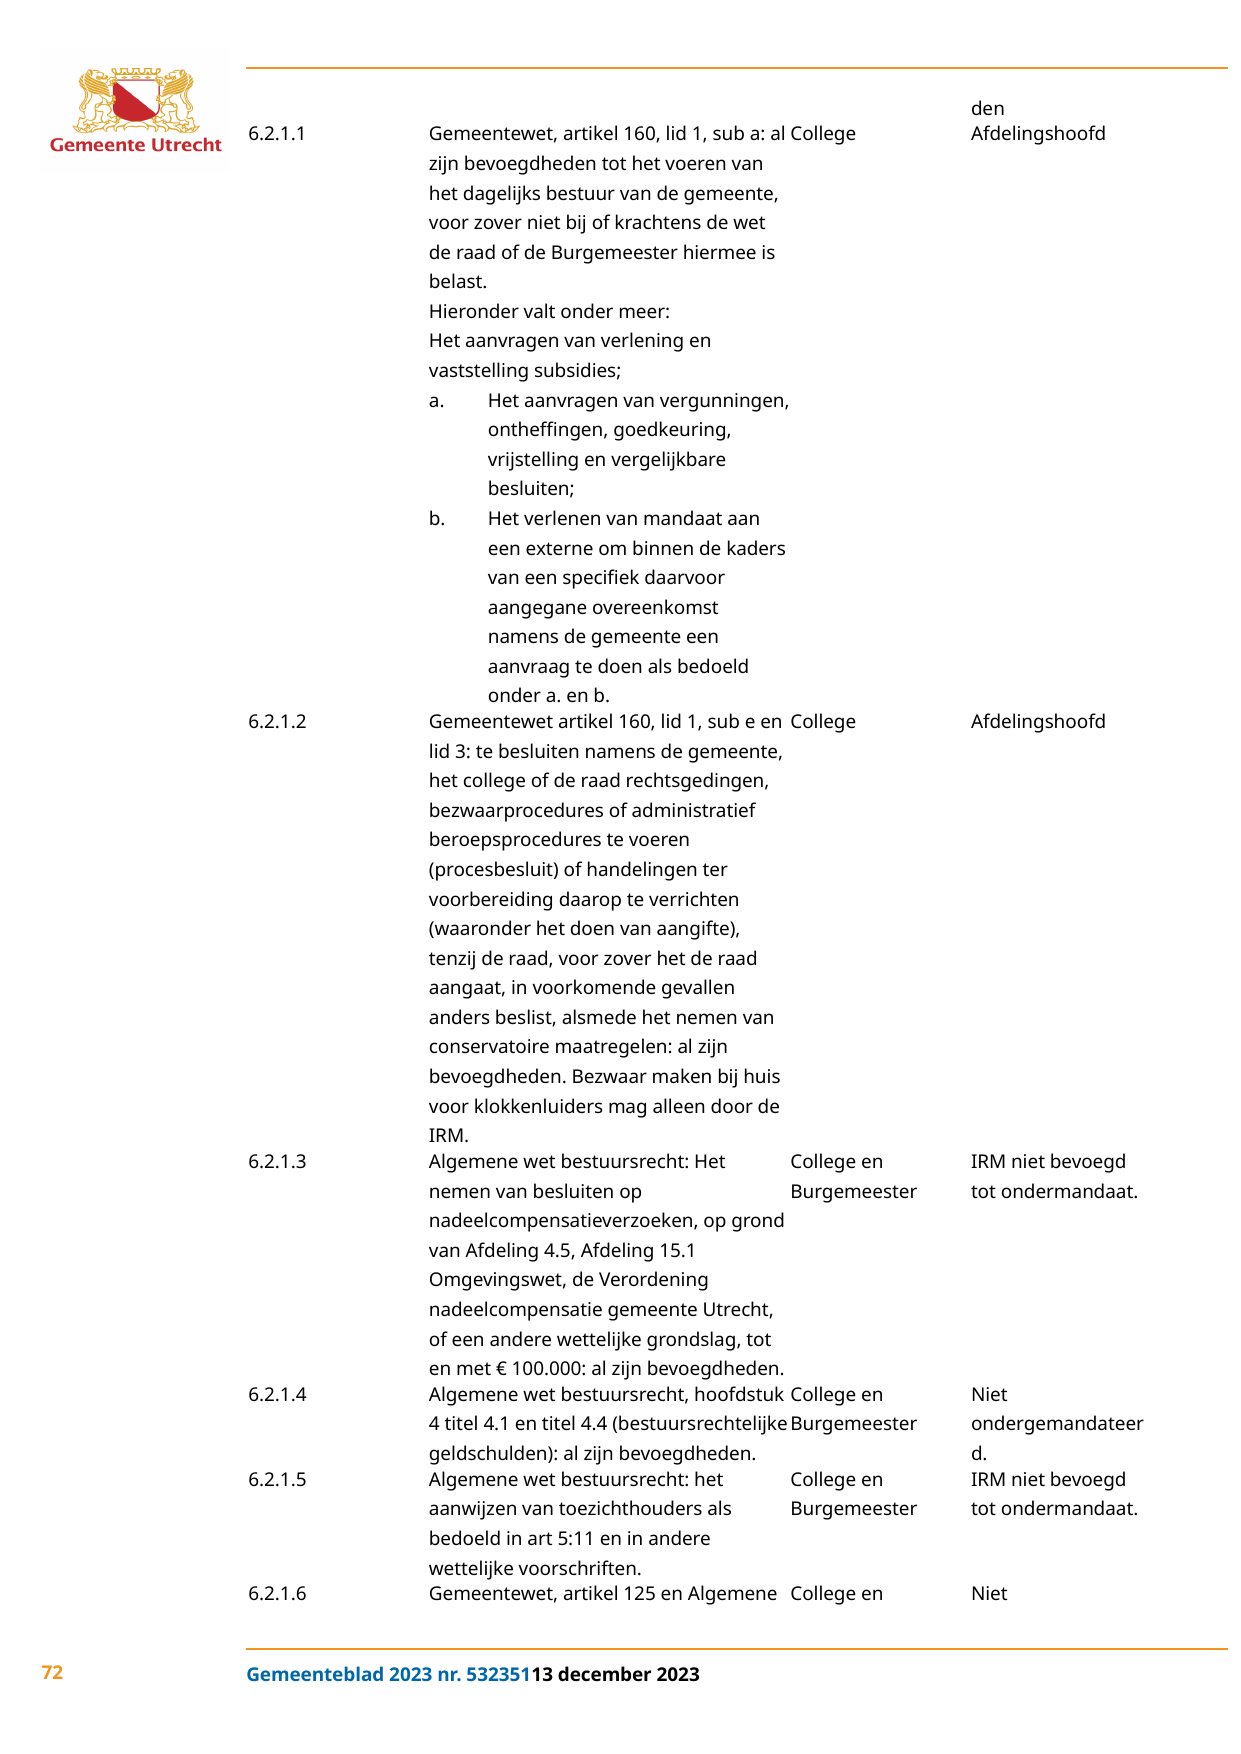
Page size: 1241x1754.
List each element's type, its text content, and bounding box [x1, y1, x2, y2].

table_cell IRM niet bevoegd tot ondermandaat. [971, 1466, 1152, 1580]
table_cell 6.2.1.4 [248, 1381, 429, 1466]
table_header [248, 95, 429, 121]
table_cell Afdelingshoofd [971, 121, 1152, 708]
table_cell College [790, 708, 971, 1148]
table_cell College en Burgemeester [790, 1381, 971, 1466]
table_cell College en [790, 1580, 971, 1606]
table_cell 6.2.1.3 [248, 1148, 429, 1381]
table_header [790, 95, 971, 121]
table_cell Gemeentewet artikel 160, lid 1, sub e en lid 3: te besluiten namens de gemeente, het college of de raad rechtsgedingen, bezwaarprocedures of administratief beroepsprocedures te voeren (procesbesluit) of handelingen ter voorbereiding daarop te verrichten (waaronder het doen van aangifte), tenzij de raad, voor zover het de raad aangaat, in voorkomende gevallen anders beslist, alsmede het nemen van conservatoire maatregelen: al zijn bevoegdheden. Bezwaar maken bij huis voor klokkenluiders mag alleen door de IRM. [429, 708, 790, 1148]
table_cell Algemene wet bestuursrecht: het aanwijzen van toezichthouders als bedoeld in art 5:11 en in andere wettelijke voorschriften. [429, 1466, 790, 1580]
table_header [429, 95, 790, 121]
table_cell Algemene wet bestuursrecht, hoofdstuk 4 titel 4.1 en titel 4.4 (bestuursrechtelijke geldschulden): al zijn bevoegdheden. [429, 1381, 790, 1466]
table_cell 6.2.1.5 [248, 1466, 429, 1580]
table_header den [971, 95, 1152, 121]
table_cell Afdelingshoofd [971, 708, 1152, 1148]
table_cell IRM niet bevoegd tot ondermandaat. [971, 1148, 1152, 1381]
table_cell Niet [971, 1580, 1152, 1606]
table_cell Gemeentewet, artikel 125 en Algemene [429, 1580, 790, 1606]
table_cell 6.2.1.6 [248, 1580, 429, 1606]
table_cell 6.2.1.1 [248, 121, 429, 708]
table_cell 6.2.1.2 [248, 708, 429, 1148]
table_cell Niet ondergemandateerd. [971, 1381, 1152, 1466]
table_cell Gemeentewet, artikel 160, lid 1, sub a: al zijn bevoegdheden tot het voeren van het dagelijks bestuur van de gemeente, voor zover niet bij of krachtens de wet de raad of de Burgemeester hiermee is belast. Hieronder valt onder meer: Het aanvragen van verlening en vaststelling subsidies; Het aanvragen van vergunningen, ontheffingen, goedkeuring, vrijstelling en vergelijkbare besluiten; Het verlenen van mandaat aan een externe om binnen de kaders van een specifiek daarvoor aangegane overeenkomst namens de gemeente een aanvraag te doen als bedoeld onder a. en b. [429, 121, 790, 708]
table_cell Algemene wet bestuursrecht: Het nemen van besluiten op nadeelcompensatieverzoeken, op grond van Afdeling 4.5, Afdeling 15.1 Omgevingswet, de Verordening nadeelcompensatie gemeente Utrecht, of een andere wettelijke grondslag, tot en met € 100.000: al zijn bevoegdheden. [429, 1148, 790, 1381]
picture [41, 47, 231, 172]
table_cell College en Burgemeester [790, 1148, 971, 1381]
table_cell College en Burgemeester [790, 1466, 971, 1580]
table_cell College [790, 121, 971, 708]
